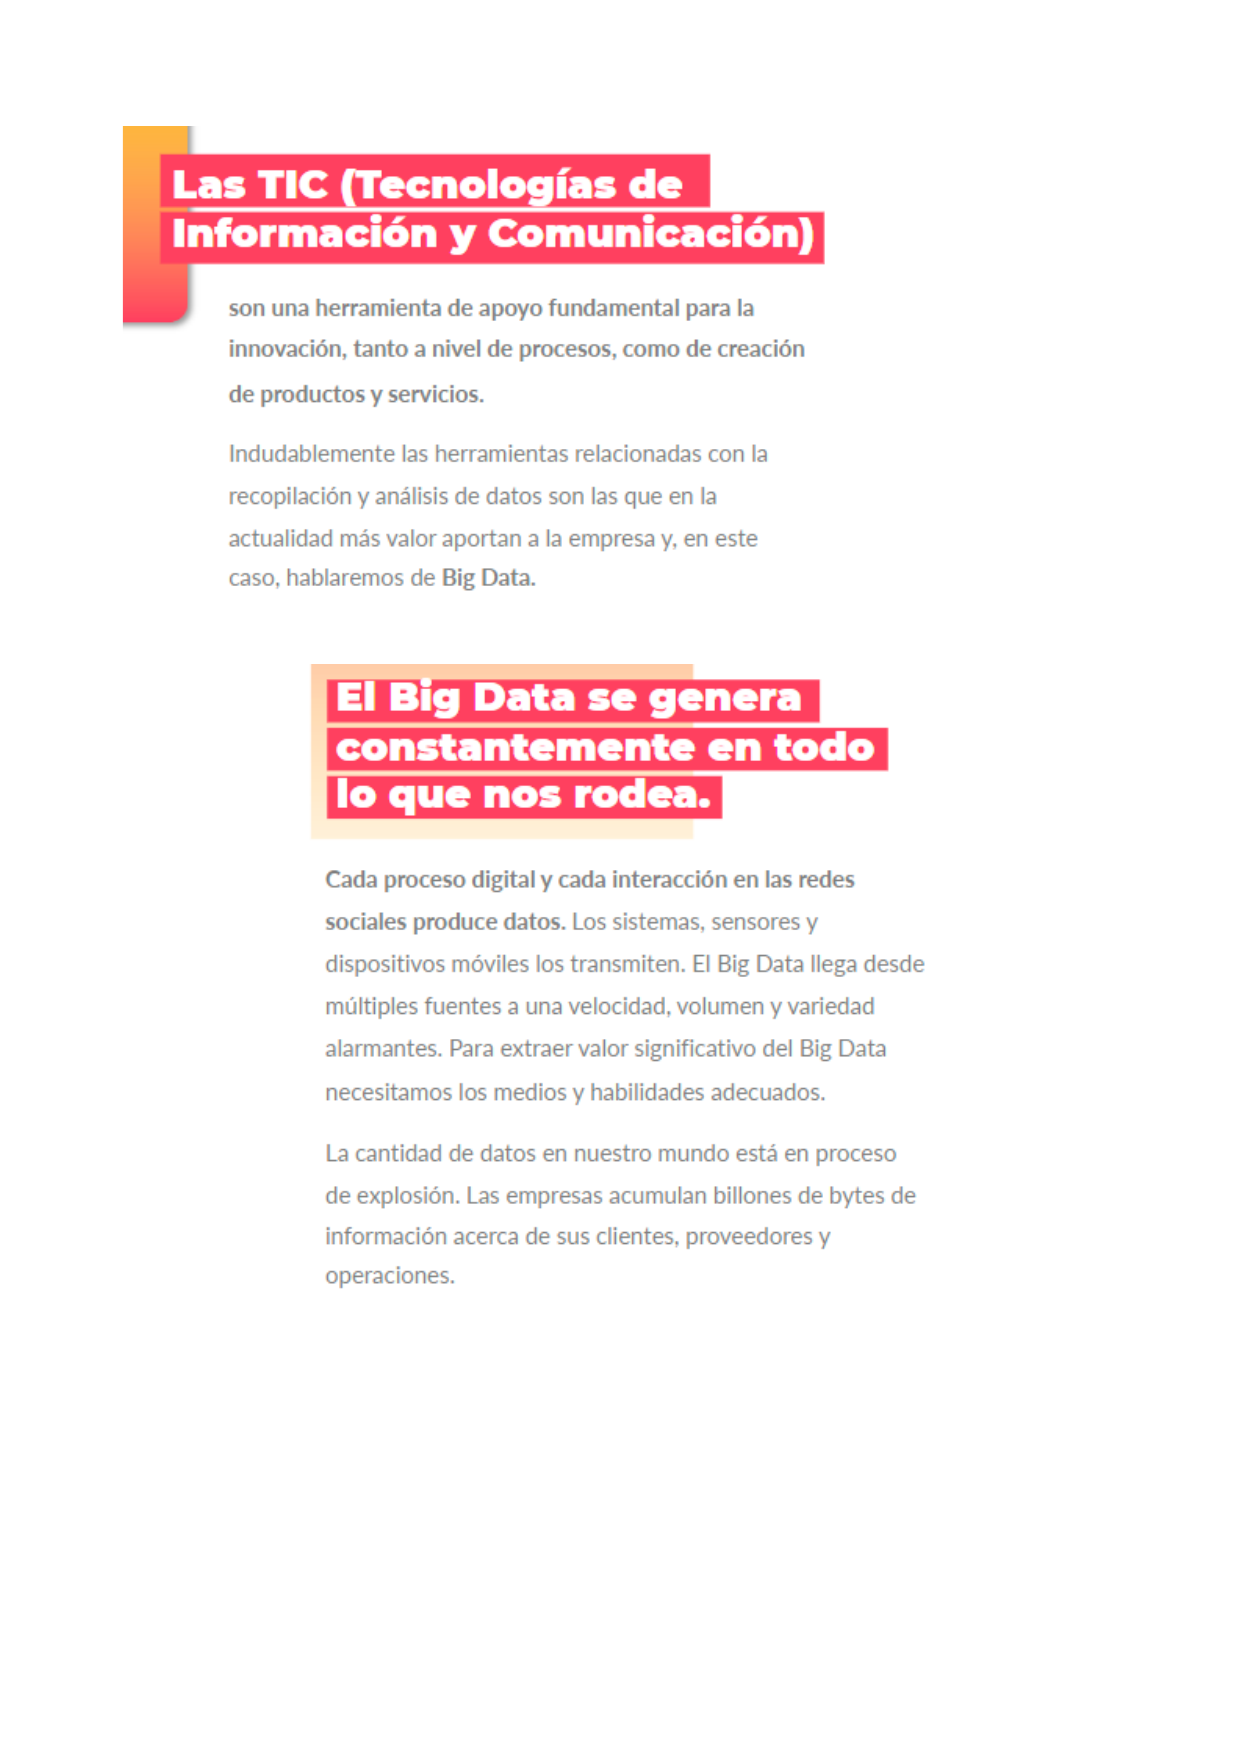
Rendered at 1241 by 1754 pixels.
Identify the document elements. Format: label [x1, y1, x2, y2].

picture [122, 126, 850, 644]
picture [277, 664, 945, 1315]
